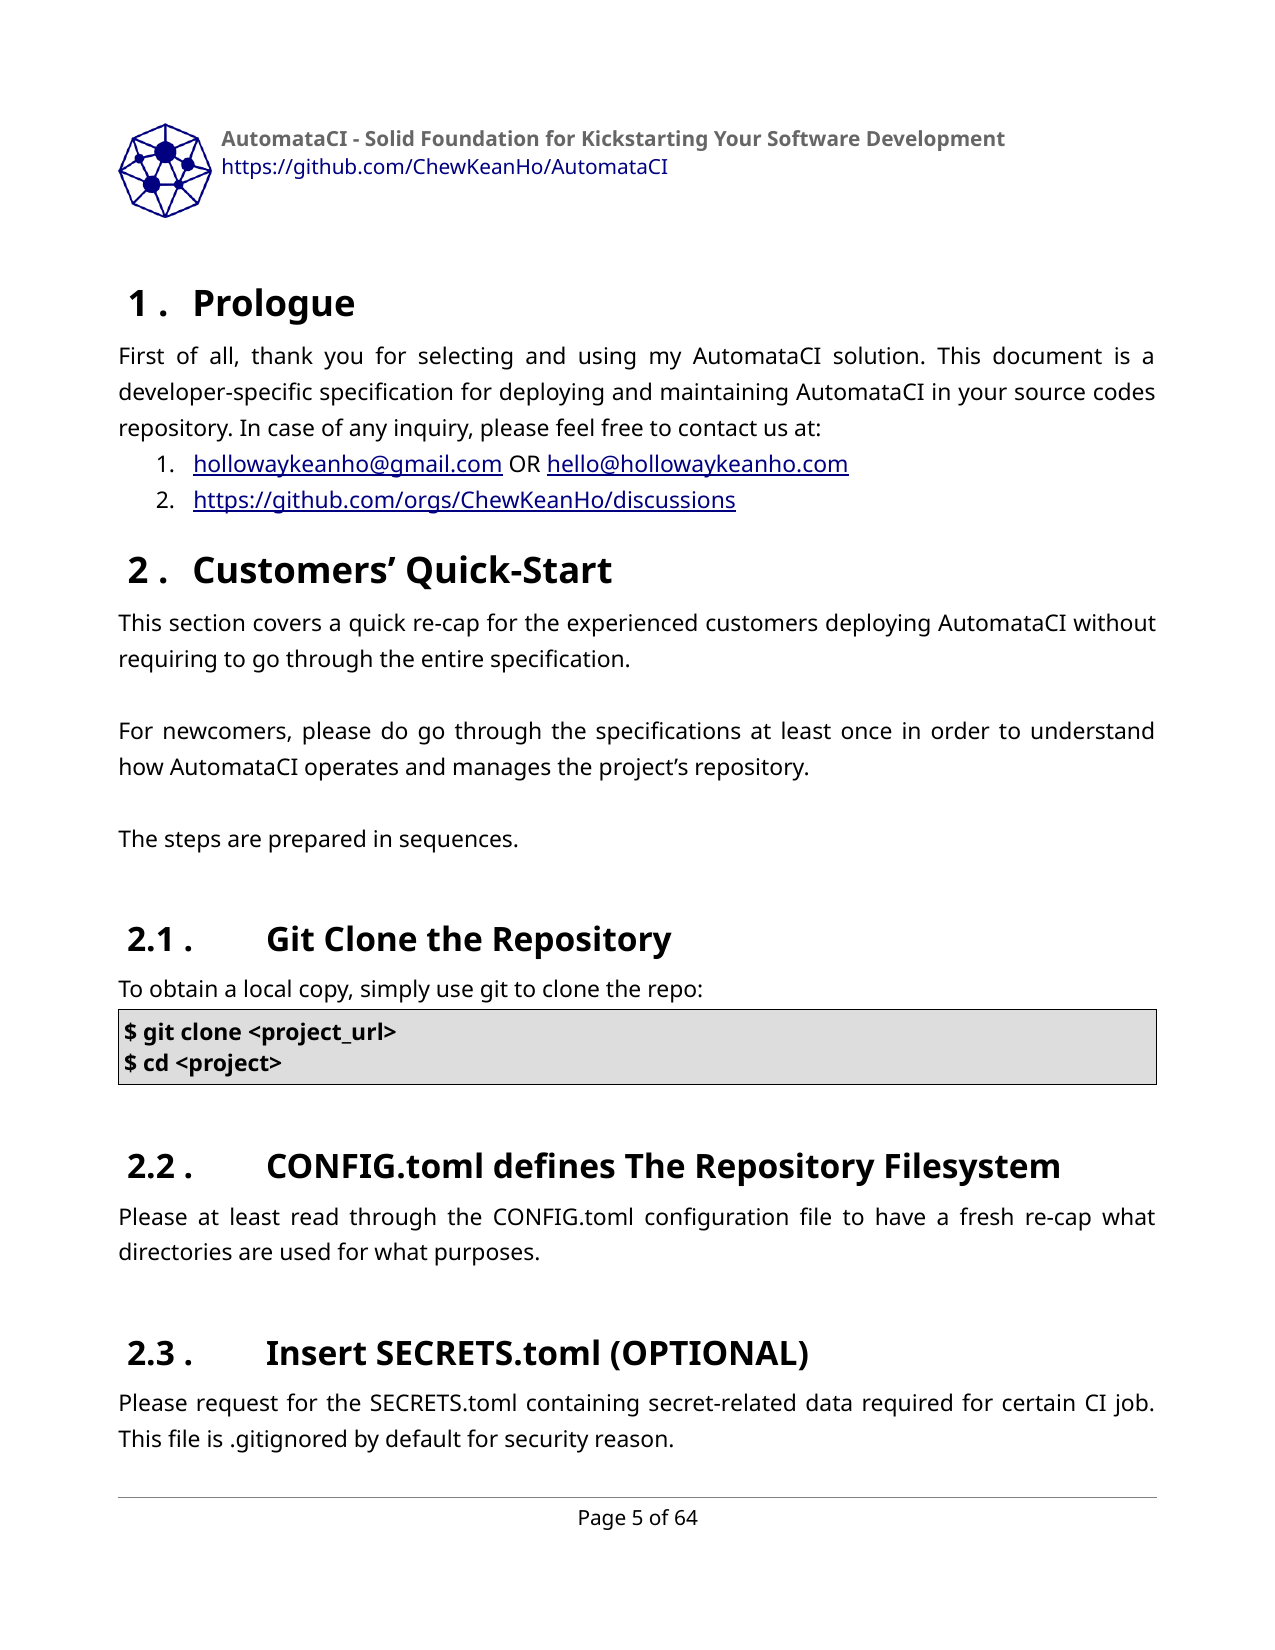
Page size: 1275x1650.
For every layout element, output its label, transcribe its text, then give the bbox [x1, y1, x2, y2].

text To obtain a local copy, simply use git to clone the repo: [118, 973, 1157, 1005]
text Please at least read through the CONFIG.toml configuration file to have a fresh re-cap what directories are used for what purposes. [118, 1200, 1157, 1268]
list hollowaykeanho@gmail.com OR hello@hollowaykeanho.com [156, 448, 1157, 479]
subtitle Git Clone the Repository [118, 915, 1157, 961]
subtitle Prologue [118, 278, 1157, 327]
list https://github.com/orgs/ChewKeanHo/discussions [156, 484, 1157, 515]
text The steps are prepared in sequences. [118, 822, 1157, 854]
subtitle CONFIG.toml defines The Repository Filesystem [118, 1142, 1157, 1188]
text This section covers a quick re-cap for the experienced customers deploying AutomataCI without requiring to go through the entire specification. [118, 607, 1157, 674]
text First of all, thank you for selecting and using my AutomataCI solution. This document is a developer-specific specification for deploying and maintaining AutomataCI in your source codes repository. In case of any inquiry, please feel free to contact us at: [118, 340, 1157, 443]
subtitle Insert SECRETS.toml (OPTIONAL) [118, 1329, 1157, 1375]
text For newcomers, please do go through the specifications at least once in order to understand how AutomataCI operates and manages the project’s repository. [118, 715, 1157, 782]
subtitle Customers’ Quick-Start [118, 545, 1157, 594]
table_header $ git clone <project_url> $ cd <project> [119, 1010, 1156, 1084]
text Please request for the SECRETS.toml containing secret-related data required for certain CI job. This file is .gitignored by default for security reason. [118, 1387, 1157, 1454]
picture [118, 123, 212, 218]
